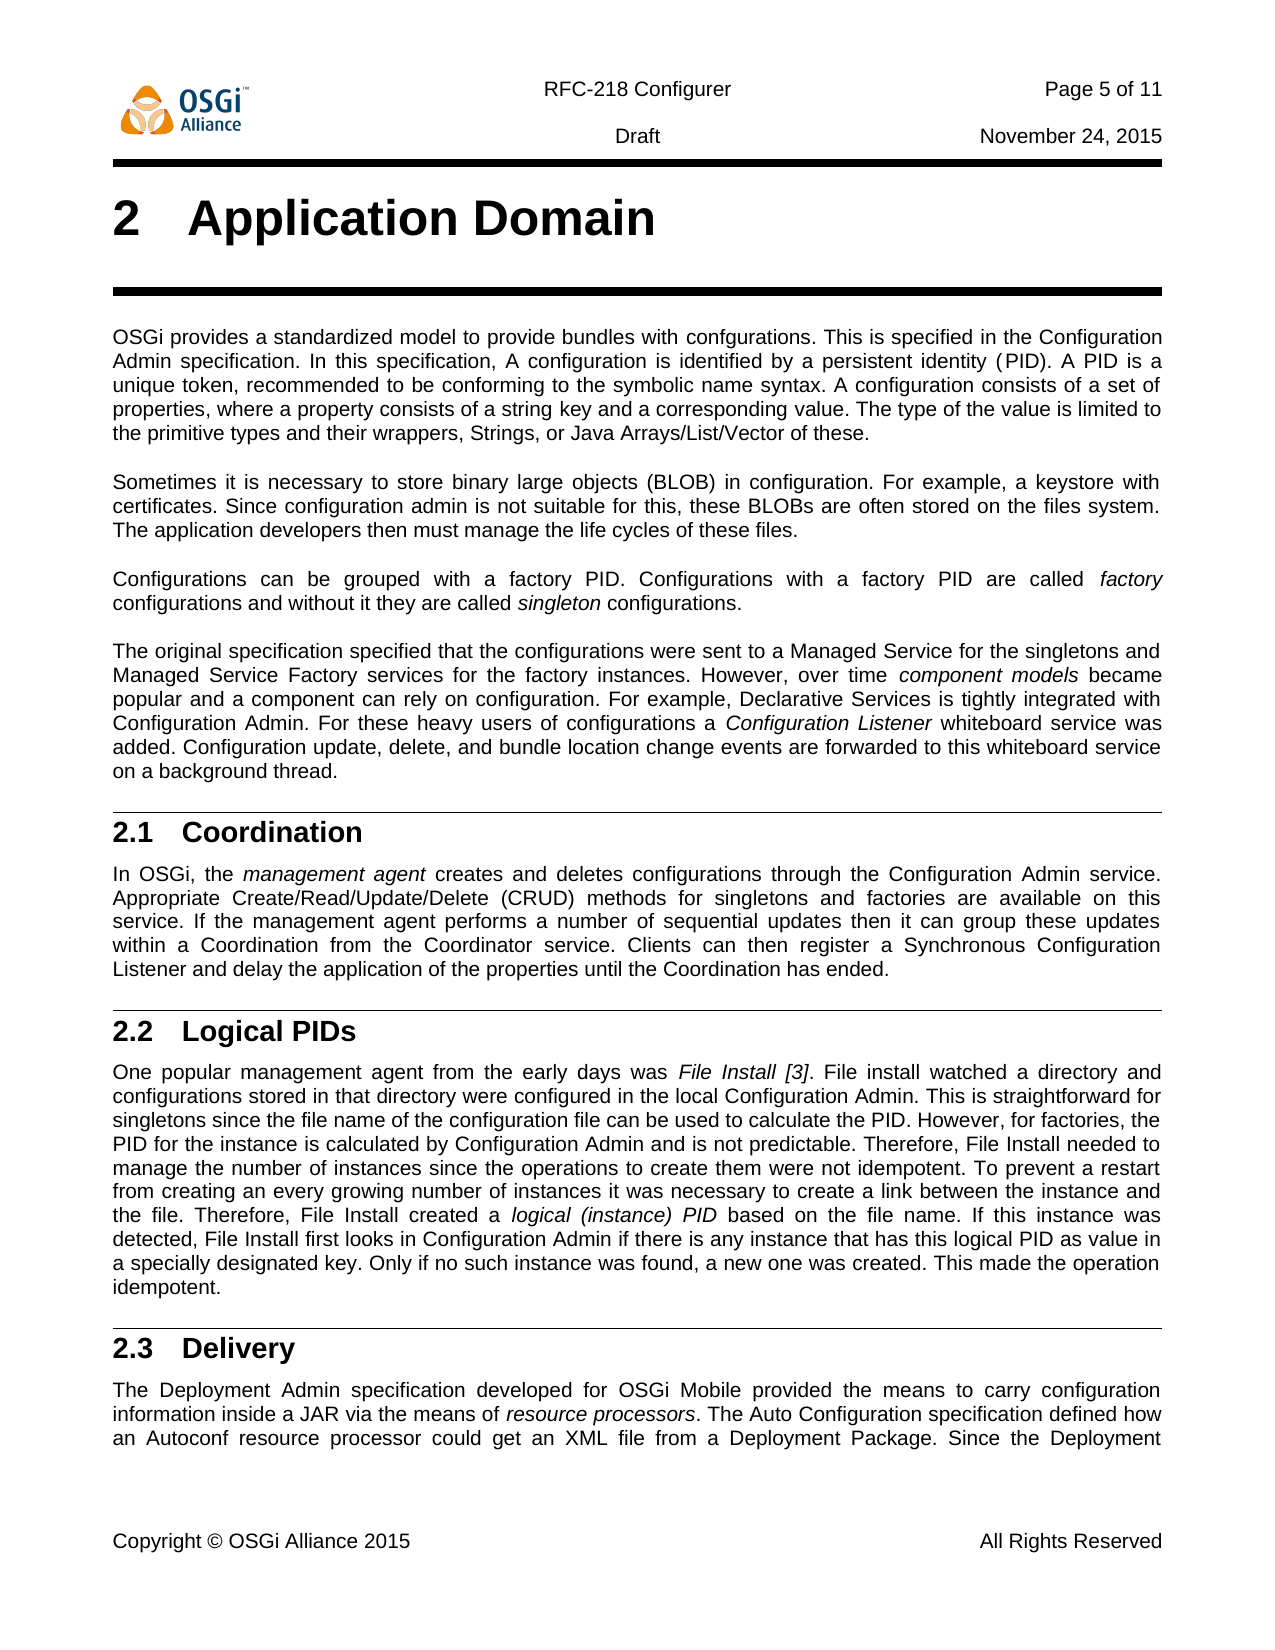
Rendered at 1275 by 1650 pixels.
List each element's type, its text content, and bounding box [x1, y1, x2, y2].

text One popular management agent from the early days was File Install [3].. File install watched a directory and configurations stored in that directory were configured in the local Configuration Admin. This is straightforward for singletons since the file name of the configuration file can be used to calculate the PID. However, for factories, the PID for the instance is calculated by Configuration Admin and is not predictable. Therefore, File Install needed to manage the number of instances since the operations to create them were not idempotent. To prevent a restart from creating an every growing number of instances it was necessary to create a link between the instance and the file. Therefore, File Install created a logical (instance) PID based on the file name. If this instance was detected, File Install first looks in Configuration Admin if there is any instance that has this logical PID as value in a specially designated key. Only if no such instance was found, a new one was created. This made the operation idempotent. [112, 1059, 1162, 1299]
subtitle Application Domain [112, 160, 1162, 296]
text The Deployment Admin specification developed for OSGi Mobile provided the means to carry configuration information inside a JAR via the means of resource processors. The Auto Configuration specification defined how an Autoconf resource processor could get an XML file from a Deployment Package. Since the Deployment [112, 1377, 1162, 1449]
subtitle Coordination [112, 813, 1162, 849]
subtitle Logical PIDs [112, 1011, 1162, 1047]
text Sometimes it is necessary to store binary large objects (BLOB) in configuration. For example, a keystore with certificates. Since configuration admin is not suitable for this, these BLOBs are often stored on the files system. The application developers then must manage the life cycles of these files. [112, 469, 1162, 541]
text In OSGi, the management agent creates and deletes configurations through the Configuration Admin service. Appropriate Create/Read/Update/Delete (CRUD) methods for singletons and factories are available on this service. If the management agent performs a number of sequential updates then it can group these updates within a Coordination from the Coordinator service. Clients can then register a Synchronous Configuration Listener and delay the application of the properties until the Coordination has ended. [112, 861, 1162, 981]
text OSGi provides a standardized model to provide bundles with confgurations. This is specified in the Configuration Admin specification. In this specification, A configuration is identified by a persistent identity (PID). A PID is a unique token, recommended to be conforming to the symbolic name syntax. A configuration consists of a set of properties, where a property consists of a string key and a corresponding value. The type of the value is limited to the primitive types and their wrappers, Strings, or Java Arrays/List/Vector of these. [112, 325, 1162, 444]
subtitle Delivery [112, 1329, 1162, 1365]
text The original specification specified that the configurations were sent to a Managed Service for the singletons and Managed Service Factory services for the factory instances. However, over time component models became popular and a component can rely on configuration. For example, Declarative Services is tightly integrated with Configuration Admin. For these heavy users of configurations a Configuration Listener whiteboard service was added. Configuration update, delete, and bundle location change events are forwarded to this whiteboard service on a background thread. [112, 639, 1162, 783]
picture [113, 78, 257, 142]
text Configurations can be grouped with a factory PID. Configurations with a factory PID are called factory configurations and without it they are called singleton configurations. [112, 566, 1162, 614]
